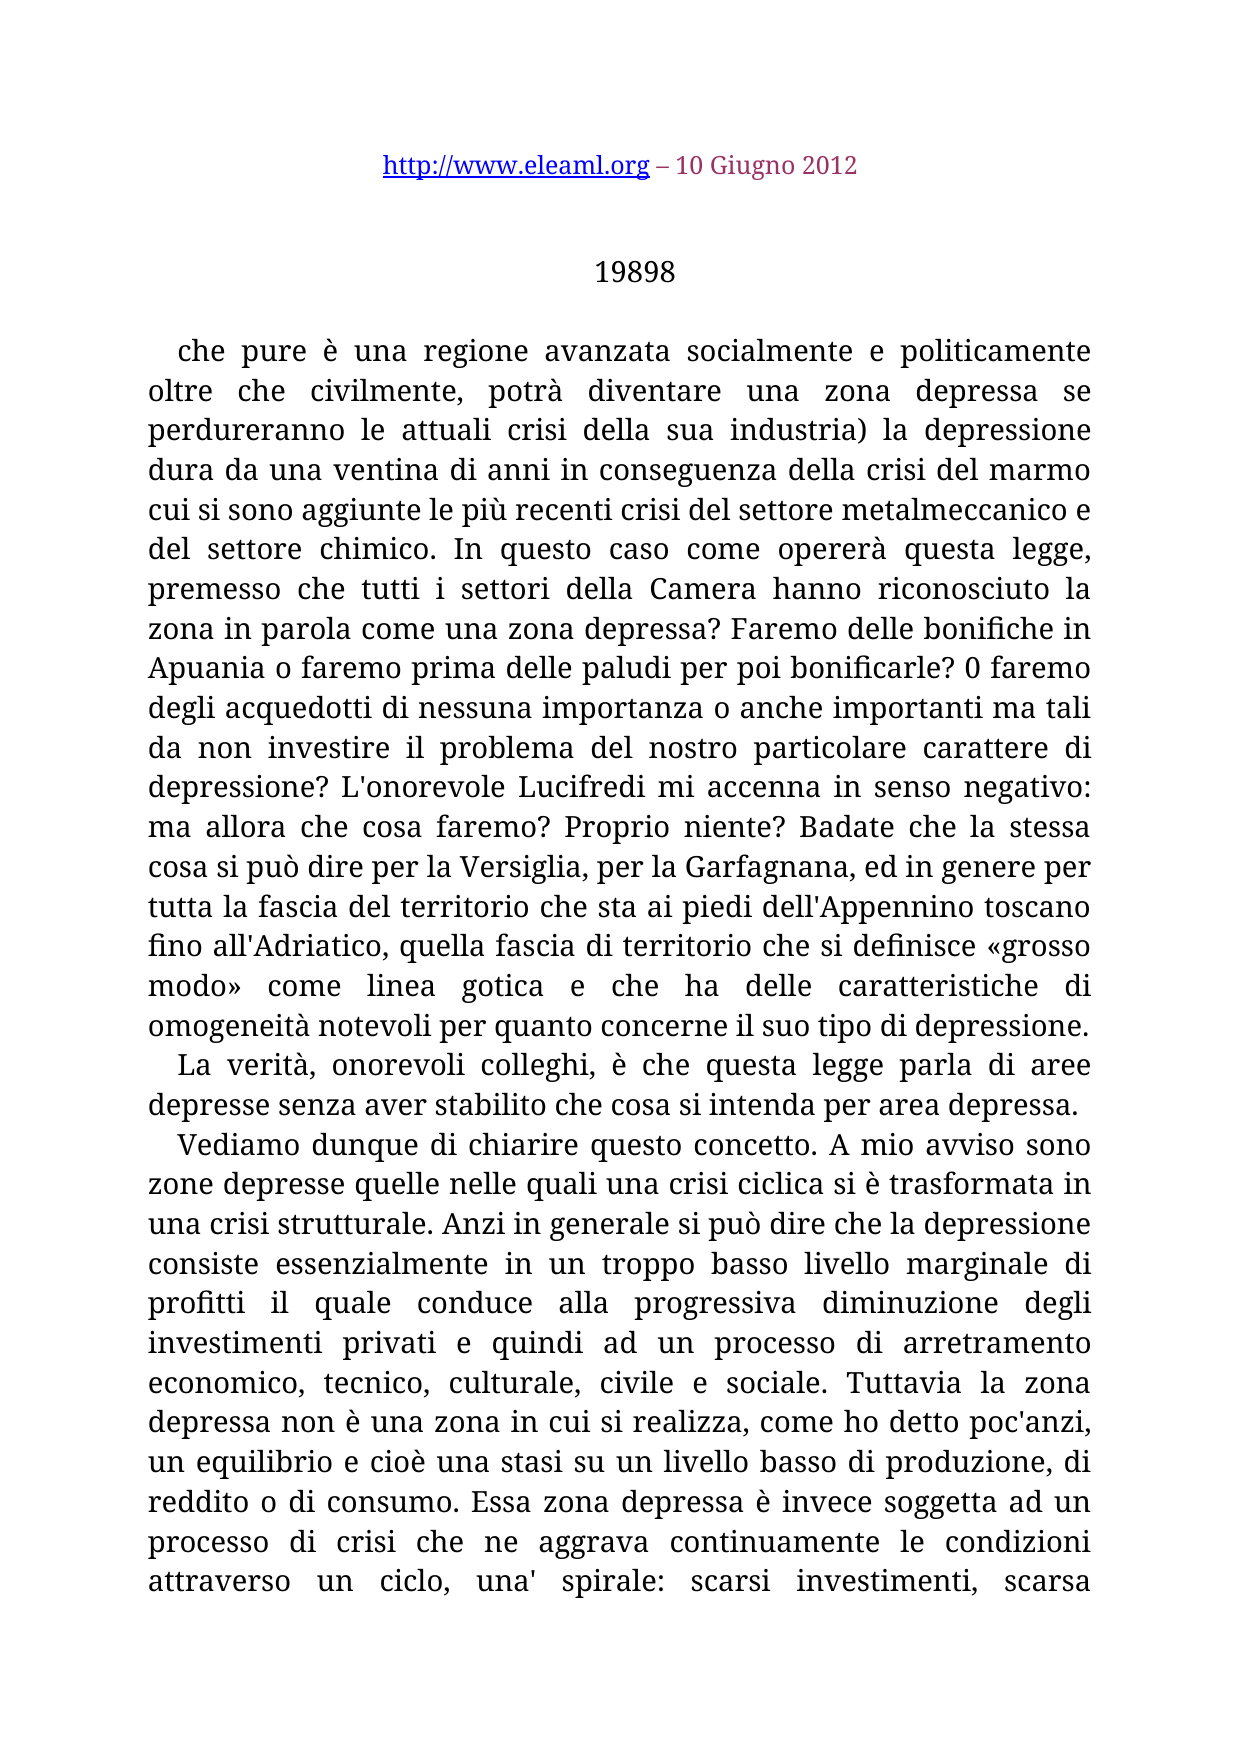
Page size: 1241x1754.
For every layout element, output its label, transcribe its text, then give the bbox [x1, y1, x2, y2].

text La verità, onorevoli colleghi, è che questa legge parla di aree depresse senza aver stabilito che cosa si intenda per area depressa. [148, 1044, 1093, 1124]
text 19898 [148, 251, 1093, 291]
text Vediamo dunque di chiarire questo concetto. A mio avviso sono zone depresse quelle nelle quali una crisi ciclica si è trasformata in una crisi strutturale. Anzi in generale si può dire che la depressione consiste essenzialmente in un troppo basso livello marginale di profitti il quale conduce alla progressiva diminuzione degli investimenti privati e quindi ad un processo di arretramento economico, tecnico, culturale, civile e sociale. Tuttavia la zona depressa non è una zona in cui si realizza, come ho detto poc'anzi, un equilibrio e cioè una stasi su un livello basso di produzione, di reddito o di consumo. Essa zona depressa è invece soggetta ad un processo di crisi che ne aggrava continuamente le condizioni attraverso un ciclo, una' spirale: scarsi investimenti, scarsa [148, 1124, 1093, 1600]
text che pure è una regione avanzata socialmente e politicamente oltre che civilmente, potrà diventare una zona depressa se perdureranno le attuali crisi della sua industria) la depressione dura da una ventina di anni in conseguenza della crisi del marmo cui si sono aggiunte le più recenti crisi del settore metalmeccanico e del settore chimico. In questo caso come opererà questa legge, premesso che tutti i settori della Camera hanno riconosciuto la zona in parola come una zona depressa? Faremo delle bonifiche in Apuania o faremo prima delle paludi per poi bonificarle? 0 faremo degli acquedotti di nessuna importanza o anche importanti ma tali da non investire il problema del nostro particolare carattere di depressione? L'onorevole Lucifredi mi accenna in senso negativo: ma allora che cosa faremo? Proprio niente? Badate che la stessa cosa si può dire per la Versiglia, per la Garfagnana, ed in genere per tutta la fascia del territorio che sta ai piedi dell'Appennino toscano fino all'Adriatico, quella fascia di territorio che si definisce «grosso modo» come linea gotica e che ha delle caratteristiche di omogeneità notevoli per quanto concerne il suo tipo di depressione. [148, 330, 1093, 1044]
